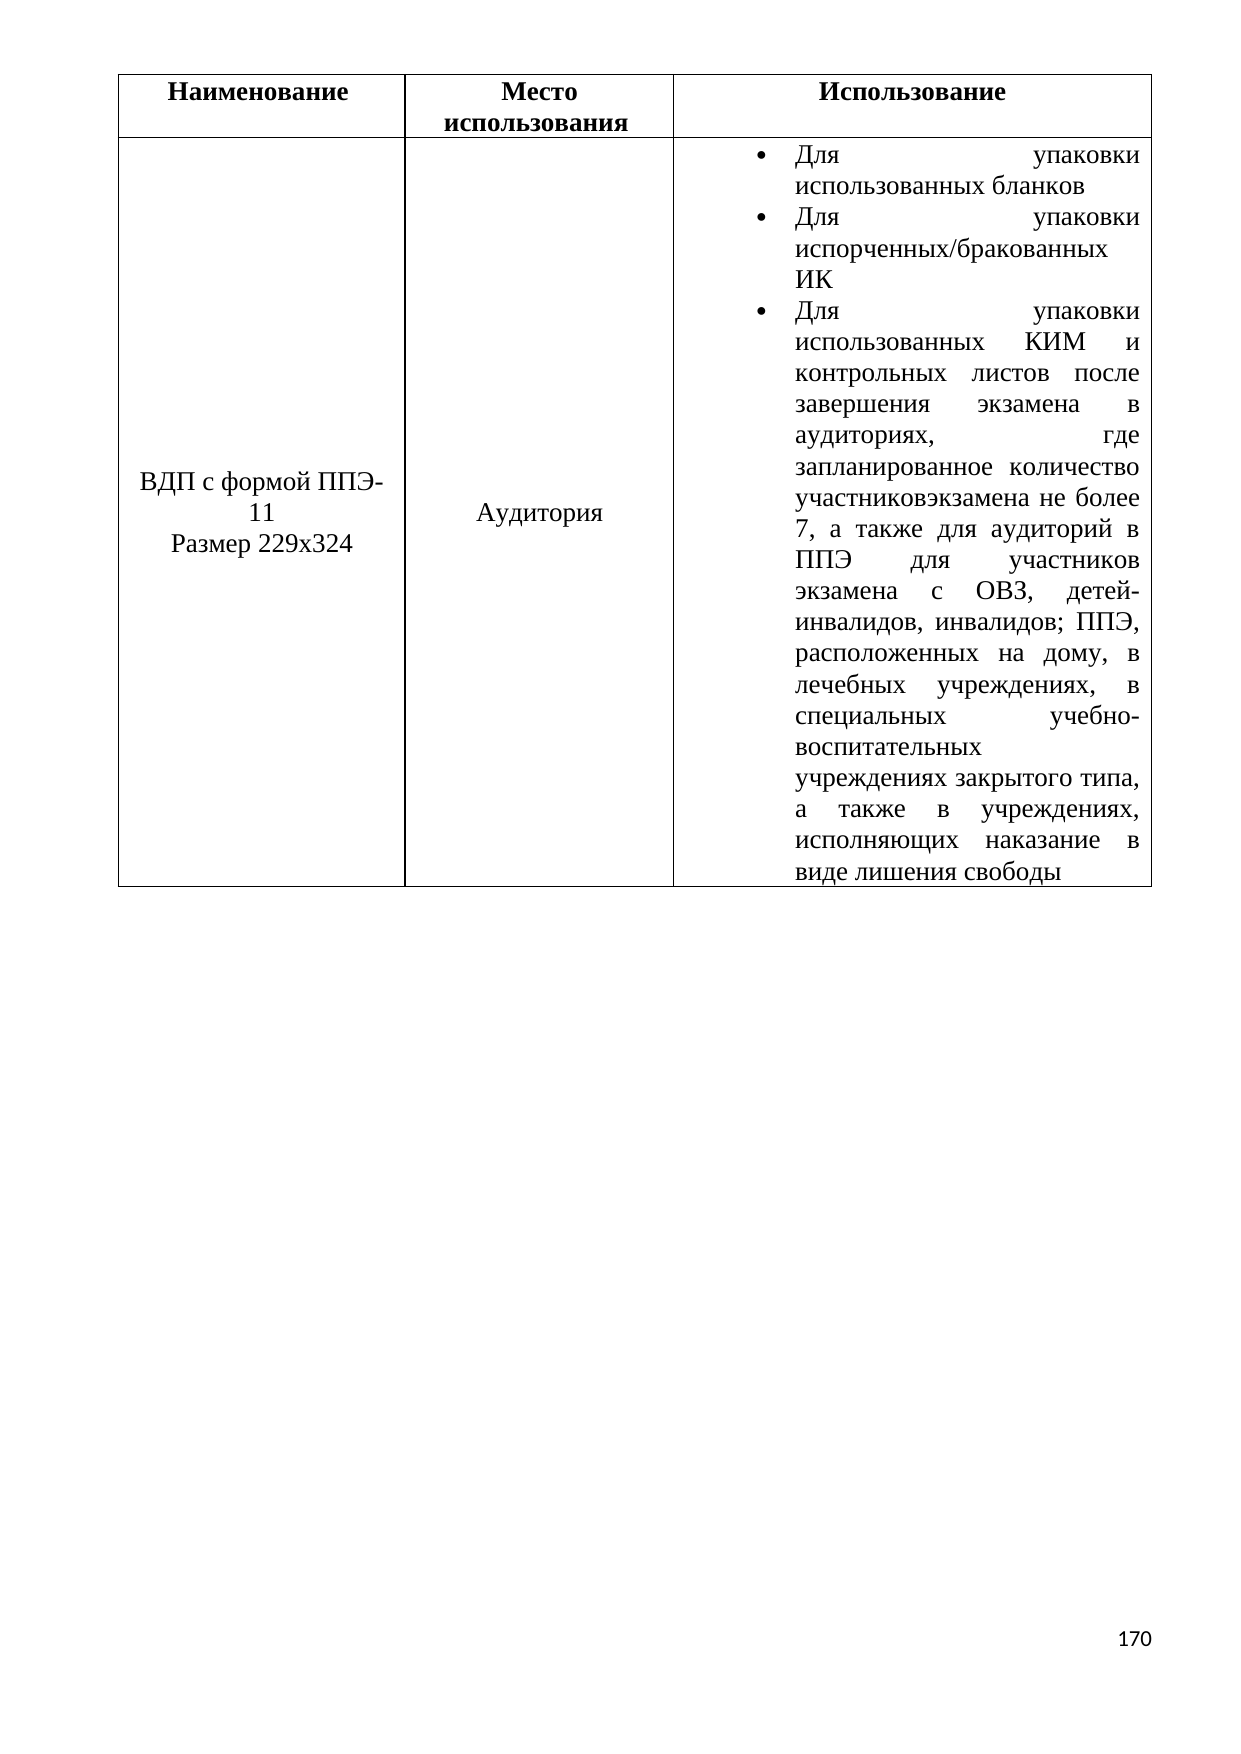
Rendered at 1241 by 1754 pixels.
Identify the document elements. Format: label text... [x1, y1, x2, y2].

table_cell Для упаковки использованных бланков Для упаковки испорченных/бракованных ИК Для упаковки использованных КИМ и контрольных листов после завершения экзамена в аудиториях, где запланированное количество участниковэкзамена не более 7, а также для аудиторий в ППЭ для участников экзамена с ОВЗ, детей-инвалидов, инвалидов; ППЭ, расположенных на дому, в лечебных учреждениях, в специальных учебно-воспитательных учреждениях закрытого типа, а также в учреждениях, исполняющих наказание в виде лишения свободы [674, 138, 1151, 886]
table_cell Аудитория [406, 138, 673, 886]
table_header Место использования [406, 75, 673, 137]
table_header Наименование [119, 75, 404, 137]
table_cell ВДП с формой ППЭ-11 Размер 229х324 [119, 138, 404, 886]
table_header Использование [674, 75, 1151, 137]
